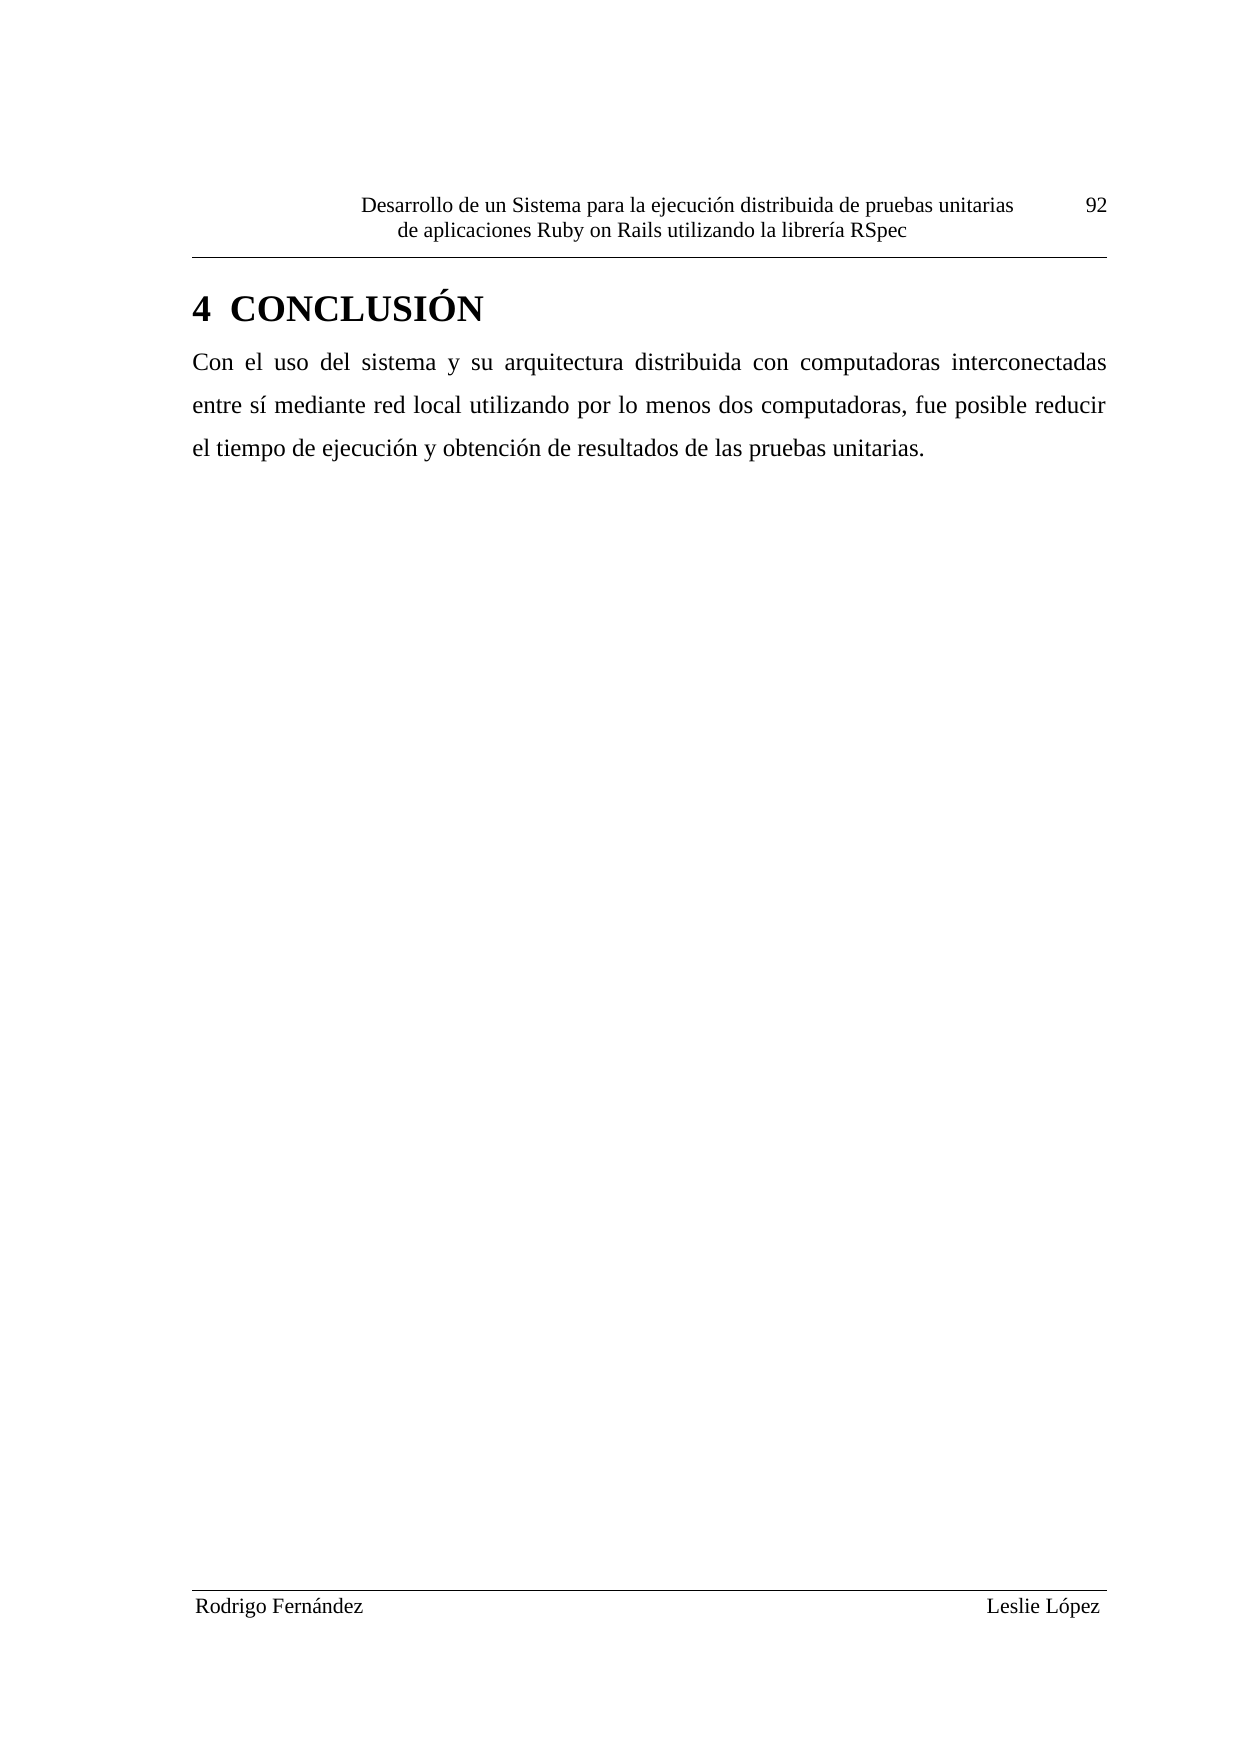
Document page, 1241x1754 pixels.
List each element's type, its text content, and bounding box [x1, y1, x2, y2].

subtitle Conclusión [192, 286, 1107, 329]
text Con el uso del sistema y su arquitectura distribuida con computadoras interconectadas entre sí mediante red local utilizando por lo menos dos computadoras, fue posible reducir el tiempo de ejecución y obtención de resultados de las pruebas unitarias. [192, 347, 1107, 462]
